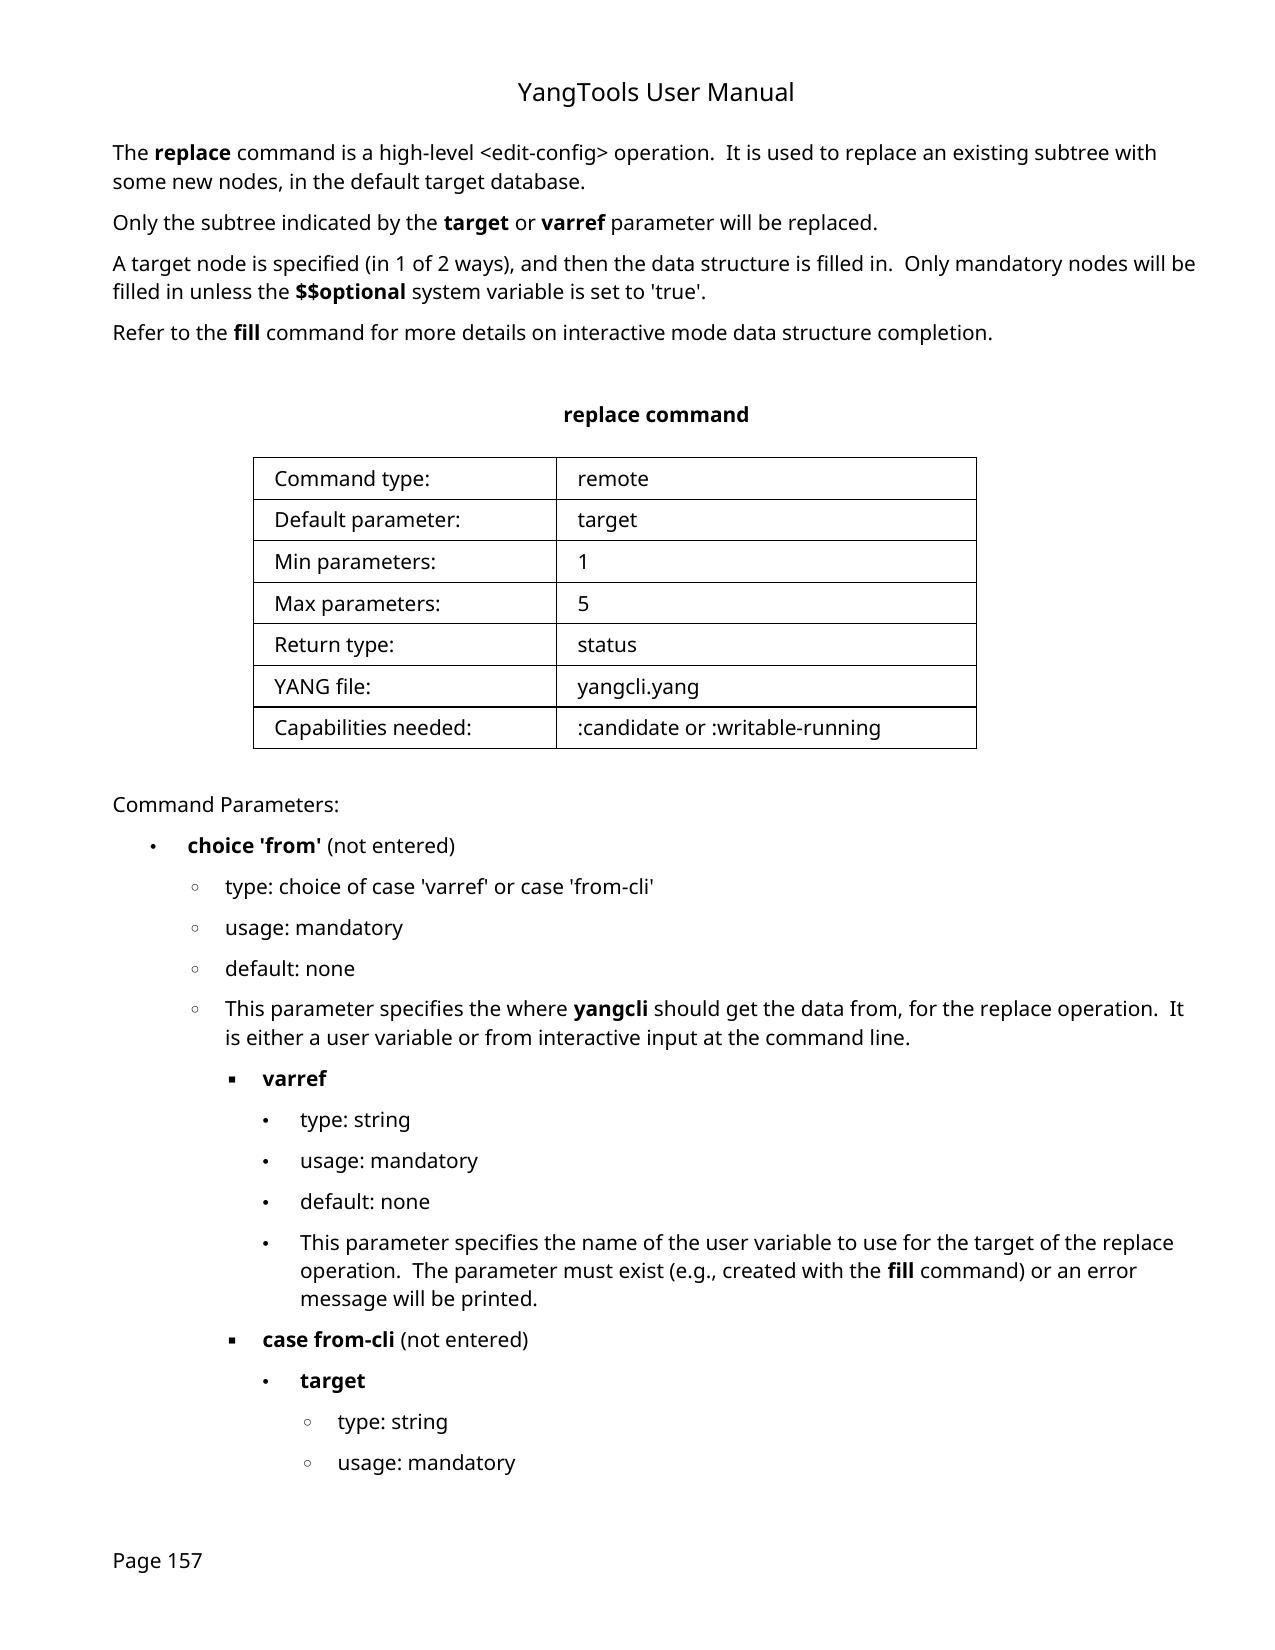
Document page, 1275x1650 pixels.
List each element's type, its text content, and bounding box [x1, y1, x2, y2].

list case from-cli (not entered) [225, 1326, 1200, 1354]
table_cell Capabilities needed: [254, 708, 556, 748]
table_cell yangcli.yang [557, 666, 976, 706]
text The replace command is a high-level <edit-config> operation. It is used to replace an existing subtree with some new nodes, in the default target database. [112, 138, 1200, 195]
list type: string [262, 1105, 1200, 1133]
list target [262, 1366, 1200, 1395]
subtitle replace command [127, 400, 1185, 428]
list type: choice of case 'varref' or case 'from-cli' [187, 872, 1200, 900]
table_header remote [557, 458, 976, 498]
list This parameter specifies the name of the user variable to use for the target of the replace operation. The parameter must exist (e.g., created with the fill command) or an error message will be printed. [262, 1228, 1200, 1313]
list usage: mandatory [300, 1448, 1200, 1477]
table_cell :candidate or :writable-running [557, 708, 976, 748]
list default: none [262, 1187, 1200, 1215]
table_cell Min parameters: [254, 541, 556, 582]
table_cell status [557, 624, 976, 665]
list type: string [300, 1407, 1200, 1436]
table_cell Return type: [254, 624, 556, 665]
table_cell 1 [557, 541, 976, 582]
list usage: mandatory [187, 913, 1200, 941]
table_cell 5 [557, 583, 976, 623]
table_cell Max parameters: [254, 583, 556, 623]
text Command Parameters: [112, 790, 1200, 818]
table_cell Default parameter: [254, 500, 556, 540]
table_cell target [557, 500, 976, 540]
list default: none [187, 954, 1200, 982]
text Refer to the fill command for more details on interactive mode data structure completion. [112, 318, 1200, 347]
table_header Command type: [254, 458, 556, 498]
list usage: mandatory [262, 1146, 1200, 1174]
text A target node is specified (in 1 of 2 ways), and then the data structure is filled in. Only mandatory nodes will be filled in unless the $$optional system variable is set to 'true'. [112, 249, 1200, 306]
text Only the subtree indicated by the target or varref parameter will be replaced. [112, 208, 1200, 236]
list This parameter specifies the where yangcli should get the data from, for the replace operation. It is either a user variable or from interactive input at the command line. [187, 994, 1200, 1051]
list choice 'from' (not entered) [150, 831, 1200, 859]
table_cell YANG file: [254, 666, 556, 706]
list varref [225, 1064, 1200, 1092]
